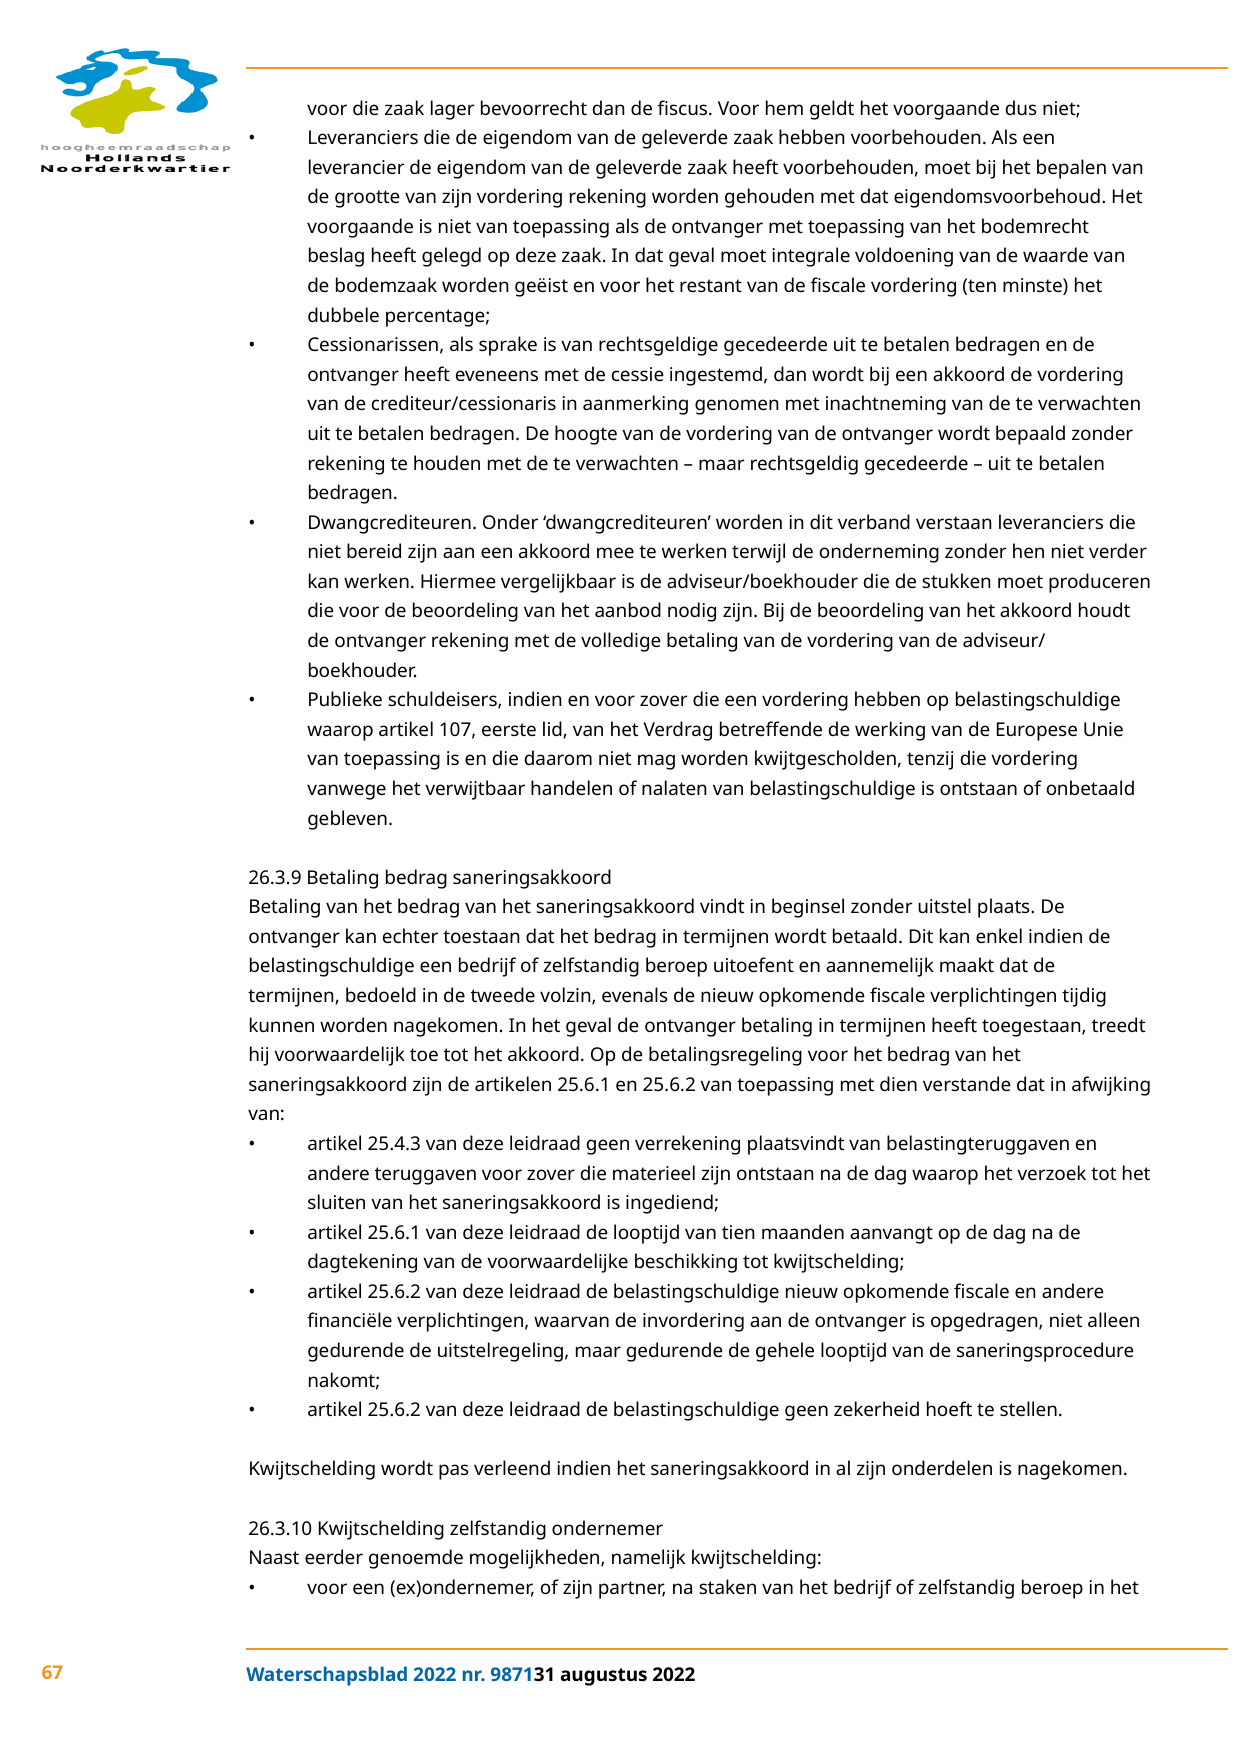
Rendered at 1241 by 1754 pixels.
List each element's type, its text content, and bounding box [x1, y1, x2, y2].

text Betaling van het bedrag van het saneringsakkoord vindt in beginsel zonder uitstel plaats. De ontvanger kan echter toestaan dat het bedrag in termijnen wordt betaald. Dit kan enkel indien de belastingschuldige een bedrijf of zelfstandig beroep uitoefent en aannemelijk maakt dat de termijnen, bedoeld in de tweede volzin, evenals de nieuw opkomende fiscale verplichtingen tijdig kunnen worden nagekomen. In het geval de ontvanger betaling in termijnen heeft toegestaan, treedt hij voorwaardelijk toe tot het akkoord. Op de betalingsregeling voor het bedrag van het saneringsakkoord zijn de artikelen 25.6.1 en 25.6.2 van toepassing met dien verstande dat in afwijking van: [248, 893, 1152, 1126]
list Leveranciers die de eigendom van de geleverde zaak hebben voorbehouden. Als een leverancier de eigendom van de geleverde zaak heeft voorbehouden, moet bij het bepalen van de grootte van zijn vordering rekening worden gehouden met dat eigendomsvoorbehoud. Het voorgaande is niet van toepassing als de ontvanger met toepassing van het bodemrecht beslag heeft gelegd op deze zaak. In dat geval moet integrale voldoening van de waarde van de bodemzaak worden geëist en voor het restant van de fiscale vordering (ten minste) het dubbele percentage; [248, 124, 1152, 328]
list Publieke schuldeisers, indien en voor zover die een vordering hebben op belastingschuldige waarop artikel 107, eerste lid, van het Verdrag betreffende de werking van de Europese Unie van toepassing is en die daarom niet mag worden kwijtgescholden, tenzij die vordering vanwege het verwijtbaar handelen of nalaten van belastingschuldige is ontstaan of onbetaald gebleven. [248, 686, 1152, 831]
text Kwijtschelding wordt pas verleend indien het saneringsakkoord in al zijn onderdelen is nagekomen. [248, 1456, 1152, 1481]
list Dwangcrediteuren. Onder ‘dwangcrediteuren’ worden in dit verband verstaan leveranciers die niet bereid zijn aan een akkoord mee te werken terwijl de onderneming zonder hen niet verder kan werken. Hiermee vergelijkbaar is de adviseur/boekhouder die de stukken moet produceren die voor de beoordeling van het aanbod nodig zijn. Bij de beoordeling van het akkoord houdt de ontvanger rekening met de volledige betaling van de vordering van de adviseur/ boekhouder. [248, 509, 1152, 683]
text Naast eerder genoemde mogelijkheden, namelijk kwijtschelding: [248, 1544, 1152, 1570]
list Cessionarissen, als sprake is van rechtsgeldige gecedeerde uit te betalen bedragen en de ontvanger heeft eveneens met de cessie ingestemd, dan wordt bij een akkoord de vordering van de crediteur/cessionaris in aanmerking genomen met inachtneming van de te verwachten uit te betalen bedragen. De hoogte van de vordering van de ontvanger wordt bepaald zonder rekening te houden met de te verwachten – maar rechtsgeldig gecedeerde – uit te betalen bedragen. [248, 331, 1152, 505]
list artikel 25.6.2 van deze leidraad de belastingschuldige geen zekerheid hoeft te stellen. [248, 1396, 1152, 1422]
picture [41, 47, 231, 172]
list artikel 25.6.2 van deze leidraad de belastingschuldige nieuw opkomende fiscale en andere financiële verplichtingen, waarvan de invordering aan de ontvanger is opgedragen, niet alleen gedurende de uitstelregeling, maar gedurende de gehele looptijd van de saneringsprocedure nakomt; [248, 1278, 1152, 1393]
list voor een (ex)ondernemer, of zijn partner, na staken van het bedrijf of zelfstandig beroep in het [248, 1574, 1152, 1600]
text 26.3.10 Kwijtschelding zelfstandig ondernemer [248, 1515, 1152, 1541]
text 26.3.9 Betaling bedrag saneringsakkoord [248, 864, 1152, 890]
list artikel 25.6.1 van deze leidraad de looptijd van tien maanden aanvangt op de dag na de dagtekening van de voorwaardelijke beschikking tot kwijtschelding; [248, 1219, 1152, 1274]
list artikel 25.4.3 van deze leidraad geen verrekening plaatsvindt van belastingteruggaven en andere teruggaven voor zover die materieel zijn ontstaan na de dag waarop het verzoek tot het sluiten van het saneringsakkoord is ingediend; [248, 1130, 1152, 1215]
list voor die zaak lager bevoorrecht dan de fiscus. Voor hem geldt het voorgaande dus niet; [248, 95, 1152, 121]
